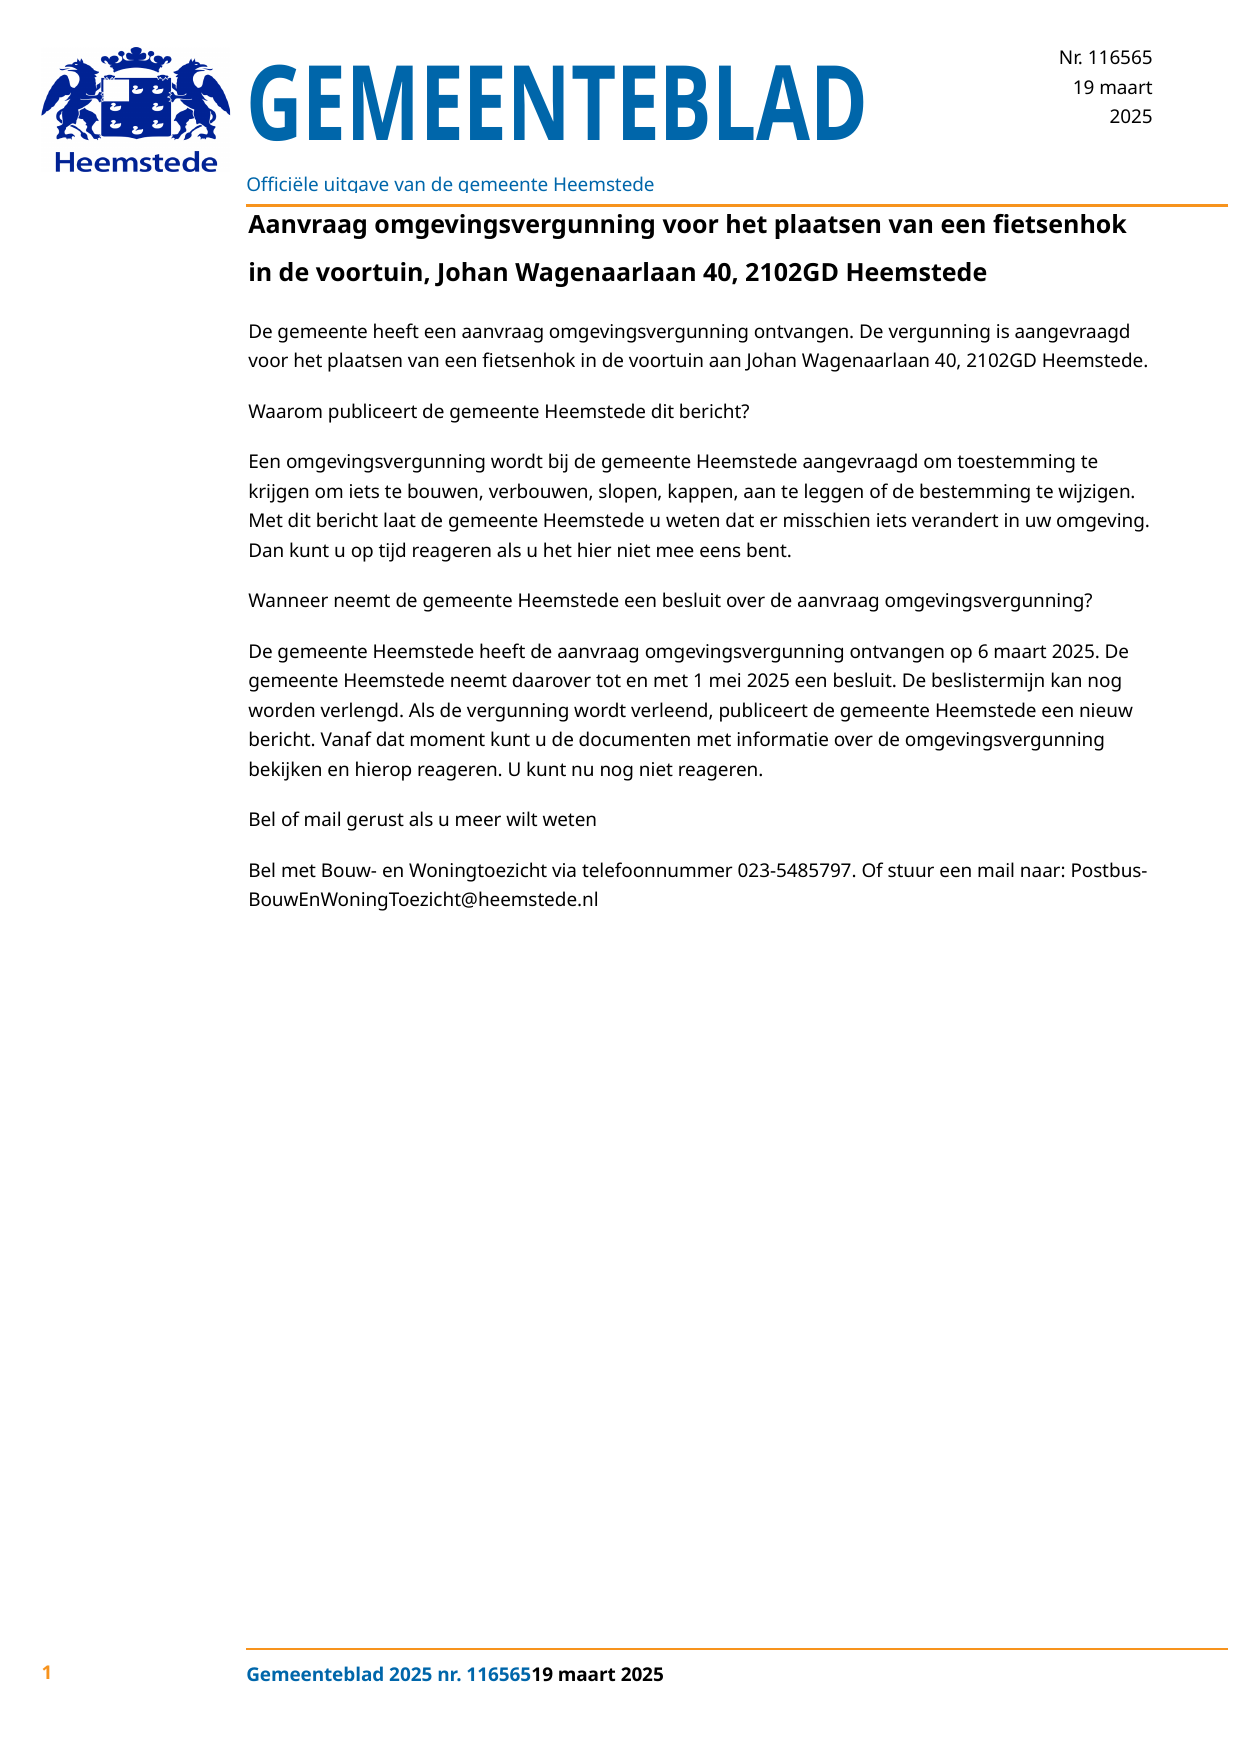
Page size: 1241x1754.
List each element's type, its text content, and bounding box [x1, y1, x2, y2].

text Bel of mail gerust als u meer wilt weten [248, 807, 1152, 832]
text De gemeente Heemstede heeft de aanvraag omgevingsvergunning ontvangen op 6 maart 2025. De gemeente Heemstede neemt daarover tot en met 1 mei 2025 een besluit. De beslistermijn kan nog worden verlengd. Als de vergunning wordt verleend, publiceert de gemeente Heemstede een nieuw bericht. Vanaf dat moment kunt u de documenten met informatie over de omgevingsvergunning bekijken en hierop reageren. U kunt nu nog niet reageren. [248, 638, 1152, 782]
text De gemeente heeft een aanvraag omgevingsvergunning ontvangen. De vergunning is aangevraagd voor het plaatsen van een fietsenhok in de voortuin aan Johan Wagenaarlaan 40, 2102GD Heemstede. [248, 318, 1152, 373]
text Waarom publiceert de gemeente Heemstede dit bericht? [248, 398, 1152, 424]
text Bel met Bouw- en Woningtoezicht via telefoonnummer 023-5485797. Of stuur een mail naar: Postbus-BouwEnWoningToezicht@heemstede.nl [248, 857, 1152, 912]
text Aanvraag omgevingsvergunning voor het plaatsen van een fietsenhok in de voortuin, Johan Wagenaarlaan 40, 2102GD Heemstede [248, 207, 1152, 288]
text Een omgevingsvergunning wordt bij de gemeente Heemstede aangevraagd om toestemming te krijgen om iets te bouwen, verbouwen, slopen, kappen, aan te leggen of de bestemming te wijzigen. Met dit bericht laat de gemeente Heemstede u weten dat er misschien iets verandert in uw omgeving. Dan kunt u op tijd reageren als u het hier niet mee eens bent. [248, 448, 1152, 563]
picture [41, 47, 231, 172]
text Wanneer neemt de gemeente Heemstede een besluit over de aanvraag omgevingsvergunning? [248, 587, 1152, 613]
